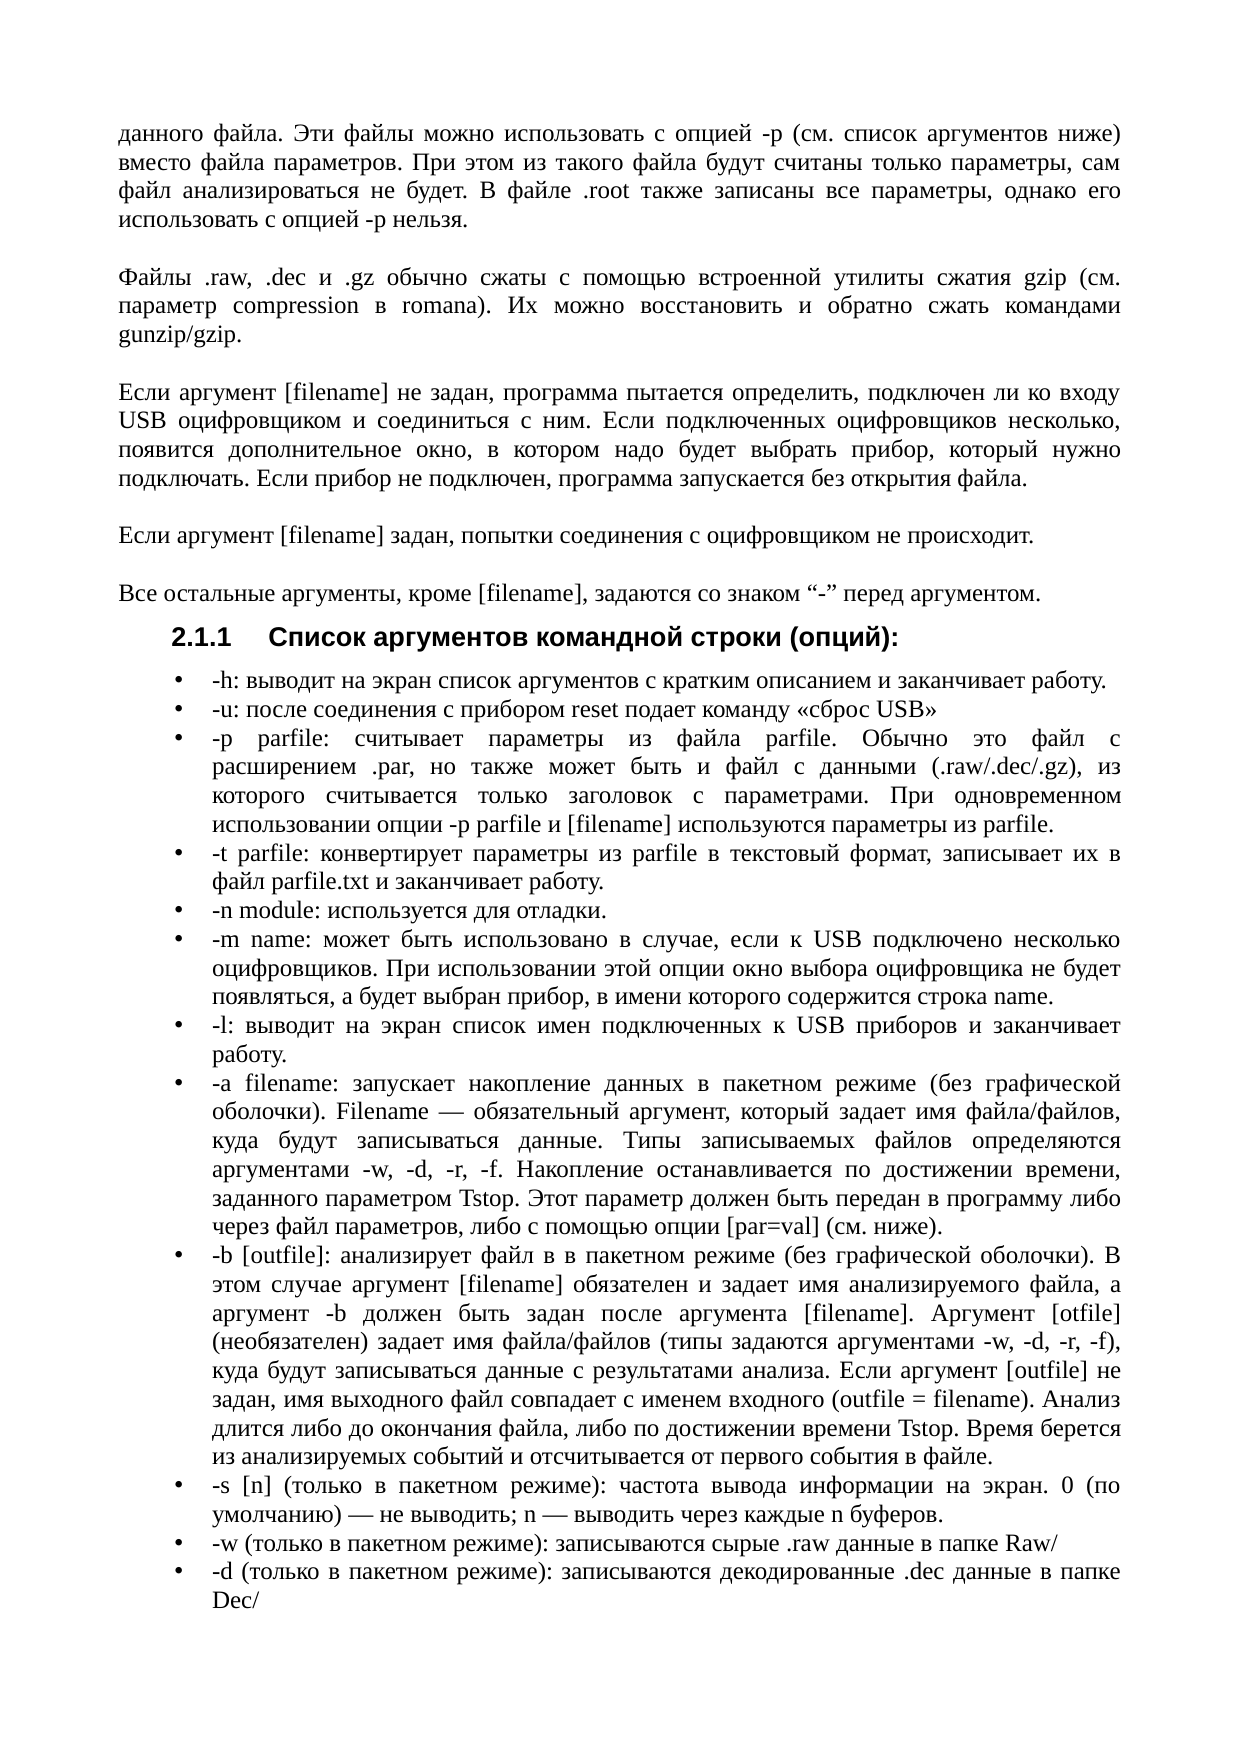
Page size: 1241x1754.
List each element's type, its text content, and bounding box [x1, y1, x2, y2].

list -n module: используется для отладки. [174, 895, 1122, 924]
list -w (только в пакетном режиме): записываются сырые .raw данные в папке Raw/ [174, 1528, 1122, 1556]
text Если аргумент [filename] задан, попытки соединения с оцифровщиком не происходит. [118, 521, 1122, 549]
list -s [n] (только в пакетном режиме): частота вывода информации на экран. 0 (по умолчанию) — не выводить; n — выводить через каждые n буферов. [174, 1470, 1122, 1528]
list -t parfile: конвертирует параметры из parfile в текстовый формат, записывает их в файл parfile.txt и заканчивает работу. [174, 838, 1122, 895]
list -h: выводит на экран список аргументов с кратким описанием и заканчивает работу. [174, 665, 1122, 694]
text данного файла. Эти файлы можно использовать с опцией -p (см. список аргументов ниже) вместо файла параметров. При этом из такого файла будут считаны только параметры, сам файл анализироваться не будет. В файле .root также записаны все параметры, однако его использовать с опцией -p нельзя. [118, 118, 1122, 233]
text Если аргумент [filename] не задан, программа пытается определить, подключен ли ко входу USB оцифровщиком и соединиться с ним. Если подключенных оцифровщиков несколько, появится дополнительное окно, в котором надо будет выбрать прибор, который нужно подключать. Если прибор не подключен, программа запускается без открытия файла. [118, 377, 1122, 492]
list -p parfile: считывает параметры из файла parfile. Обычно это файл с расширением .par, но также может быть и файл с данными (.raw/.dec/.gz), из которого считывается только заголовок с параметрами. При одновременном использовании опции -p parfile и [filename] используются параметры из parfile. [174, 723, 1122, 838]
text Все остальные аргументы, кроме [filename], задаются со знаком “-” перед аргументом. [118, 578, 1122, 607]
text Файлы .raw, .dec и .gz обычно сжаты с помощью встроенной утилиты сжатия gzip (см. параметр compression в romana). Их можно восстановить и обратно сжать командами gunzip/gzip. [118, 262, 1122, 348]
list -l: выводит на экран список имен подключенных к USB приборов и заканчивает работу. [174, 1010, 1122, 1068]
list -m name: может быть использовано в случае, если к USB подключено несколько оцифровщиков. При использовании этой опции окно выбора оцифровщика не будет появляться, а будет выбран прибор, в имени которого содержится строка name. [174, 924, 1122, 1010]
list -b [outfile]: анализирует файл в в пакетном режиме (без графической оболочки). В этом случае аргумент [filename] обязателен и задает имя анализируемого файла, а аргумент -b должен быть задан после аргумента [filename]. Аргумент [otfile] (необязателен) задает имя файла/файлов (типы задаются аргументами -w, -d, -r, -f), куда будут записываться данные с результатами анализа. Если аргумент [outfile] не задан, имя выходного файл совпадает с именем входного (outfile = filename). Анализ длится либо до окончания файла, либо по достижении времени Tstop. Время берется из анализируемых событий и отсчитывается от первого события в файле. [174, 1240, 1122, 1470]
subtitle Список аргументов командной строки (опций): [171, 621, 1122, 653]
list -d (только в пакетном режиме): записываются декодированные .dec данные в папке Dec/ [174, 1556, 1122, 1614]
list -u: после соединения с прибором reset подает команду «сброс USB» [174, 694, 1122, 723]
list -a filename: запускает накопление данных в пакетном режиме (без графической оболочки). Filename — обязательный аргумент, который задает имя файла/файлов, куда будут записываться данные. Типы записываемых файлов определяются аргументами -w, -d, -r, -f. Накопление останавливается по достижении времени, заданного параметром Tstop. Этот параметр должен быть передан в программу либо через файл параметров, либо с помощью опции [par=val] (см. ниже). [174, 1068, 1122, 1240]
